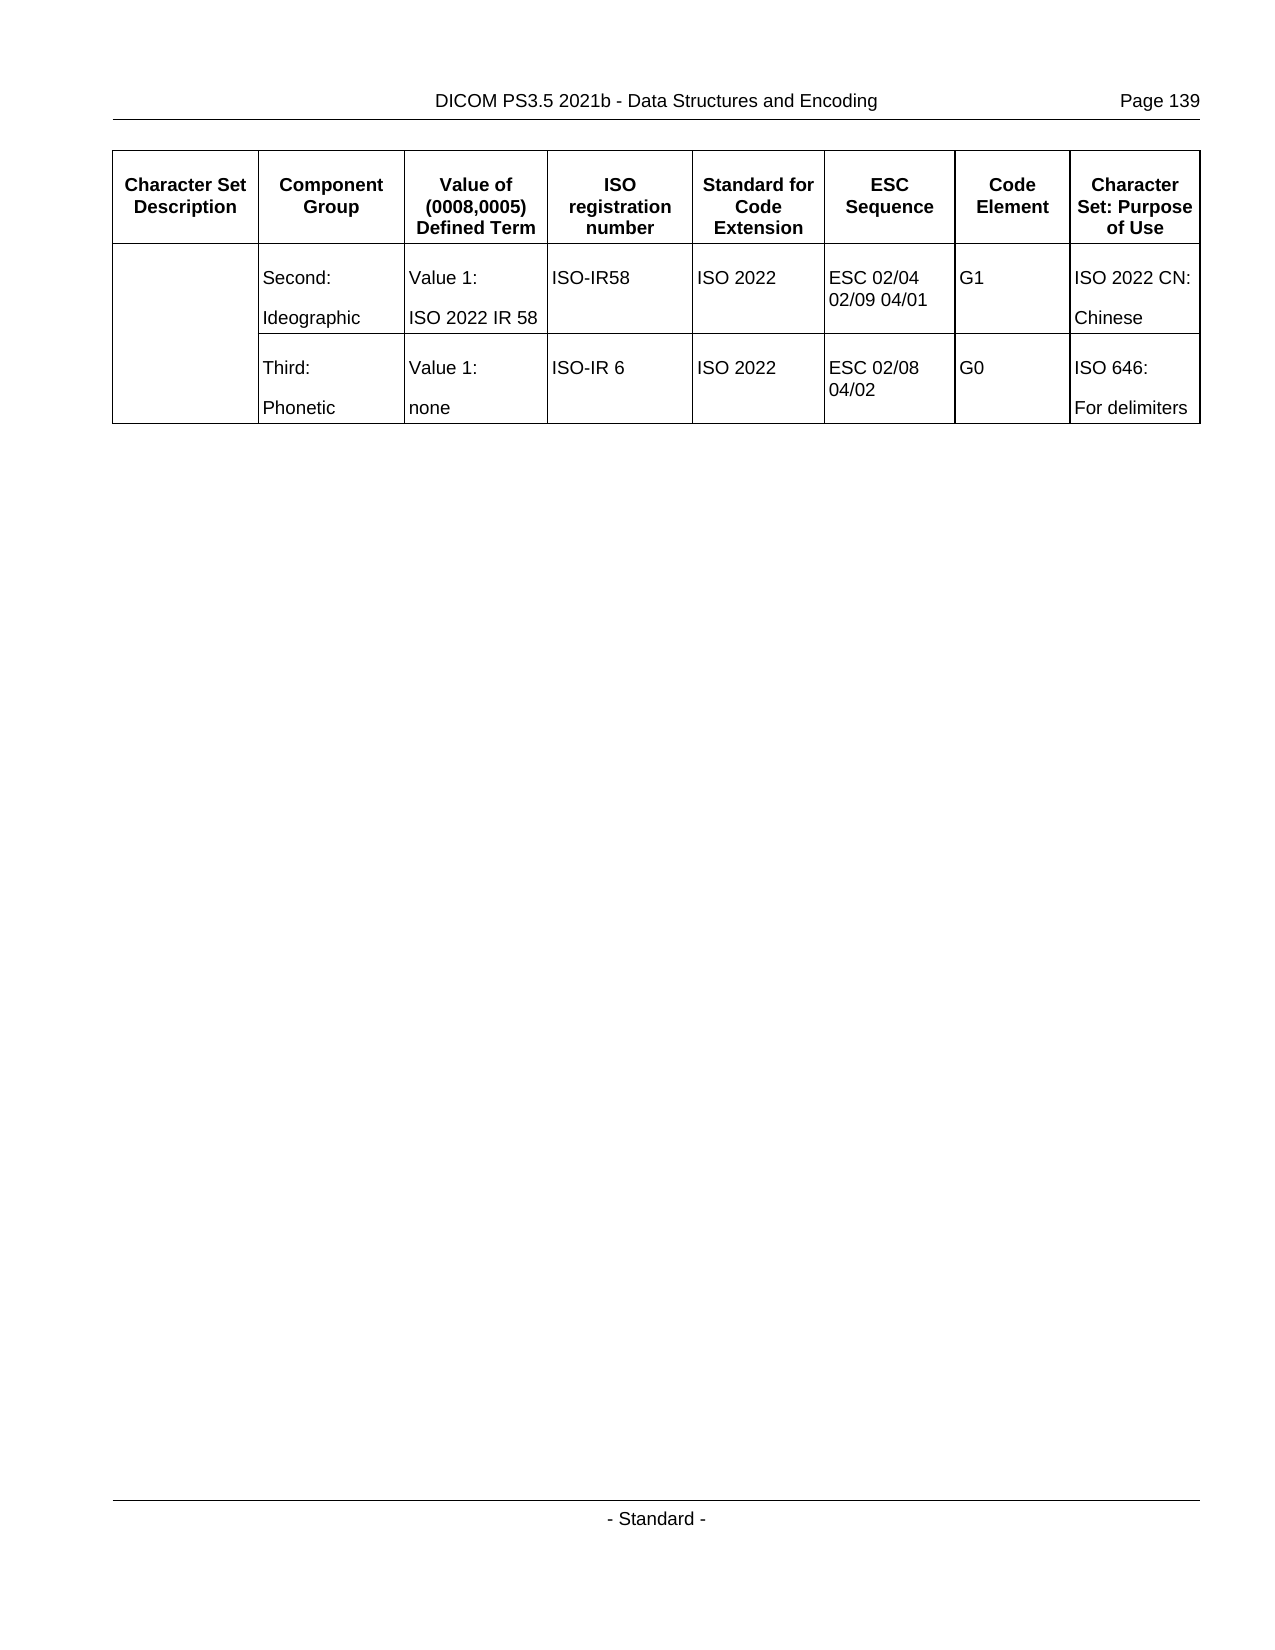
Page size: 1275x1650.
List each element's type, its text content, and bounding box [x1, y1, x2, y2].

table_cell ESC 02/04 02/09 04/01 [825, 244, 954, 333]
table_cell ESC 02/08 04/02 [825, 334, 954, 423]
table_header Standard for Code Extension [693, 151, 824, 243]
table_cell ISO 2022 CN: Chinese [1071, 244, 1199, 333]
table_header Code Element [956, 151, 1069, 243]
table_header Character Set: Purpose of Use [1071, 151, 1199, 243]
table_cell ISO-IR 6 [548, 334, 692, 423]
table_cell G1 [956, 244, 1069, 333]
table_header ESC Sequence [825, 151, 954, 243]
table_cell Value 1: none [405, 334, 547, 423]
table_cell Second: Ideographic [259, 244, 404, 333]
table_header Component Group [259, 151, 404, 243]
table_cell Value 1: ISO 2022 IR 58 [405, 244, 547, 333]
table_cell ISO 2022 [693, 244, 824, 333]
table_cell Third: Phonetic [259, 334, 404, 423]
table_header Value of (0008,0005) Defined Term [405, 151, 547, 243]
table_header ISO registration number [548, 151, 692, 243]
table_cell ISO 2022 [693, 334, 824, 423]
table_header Character Set Description [113, 151, 258, 243]
table_cell ISO-IR58 [548, 244, 692, 333]
table_cell [113, 244, 258, 423]
table_cell G0 [956, 334, 1069, 423]
table_cell ISO 646: For delimiters [1071, 334, 1199, 423]
